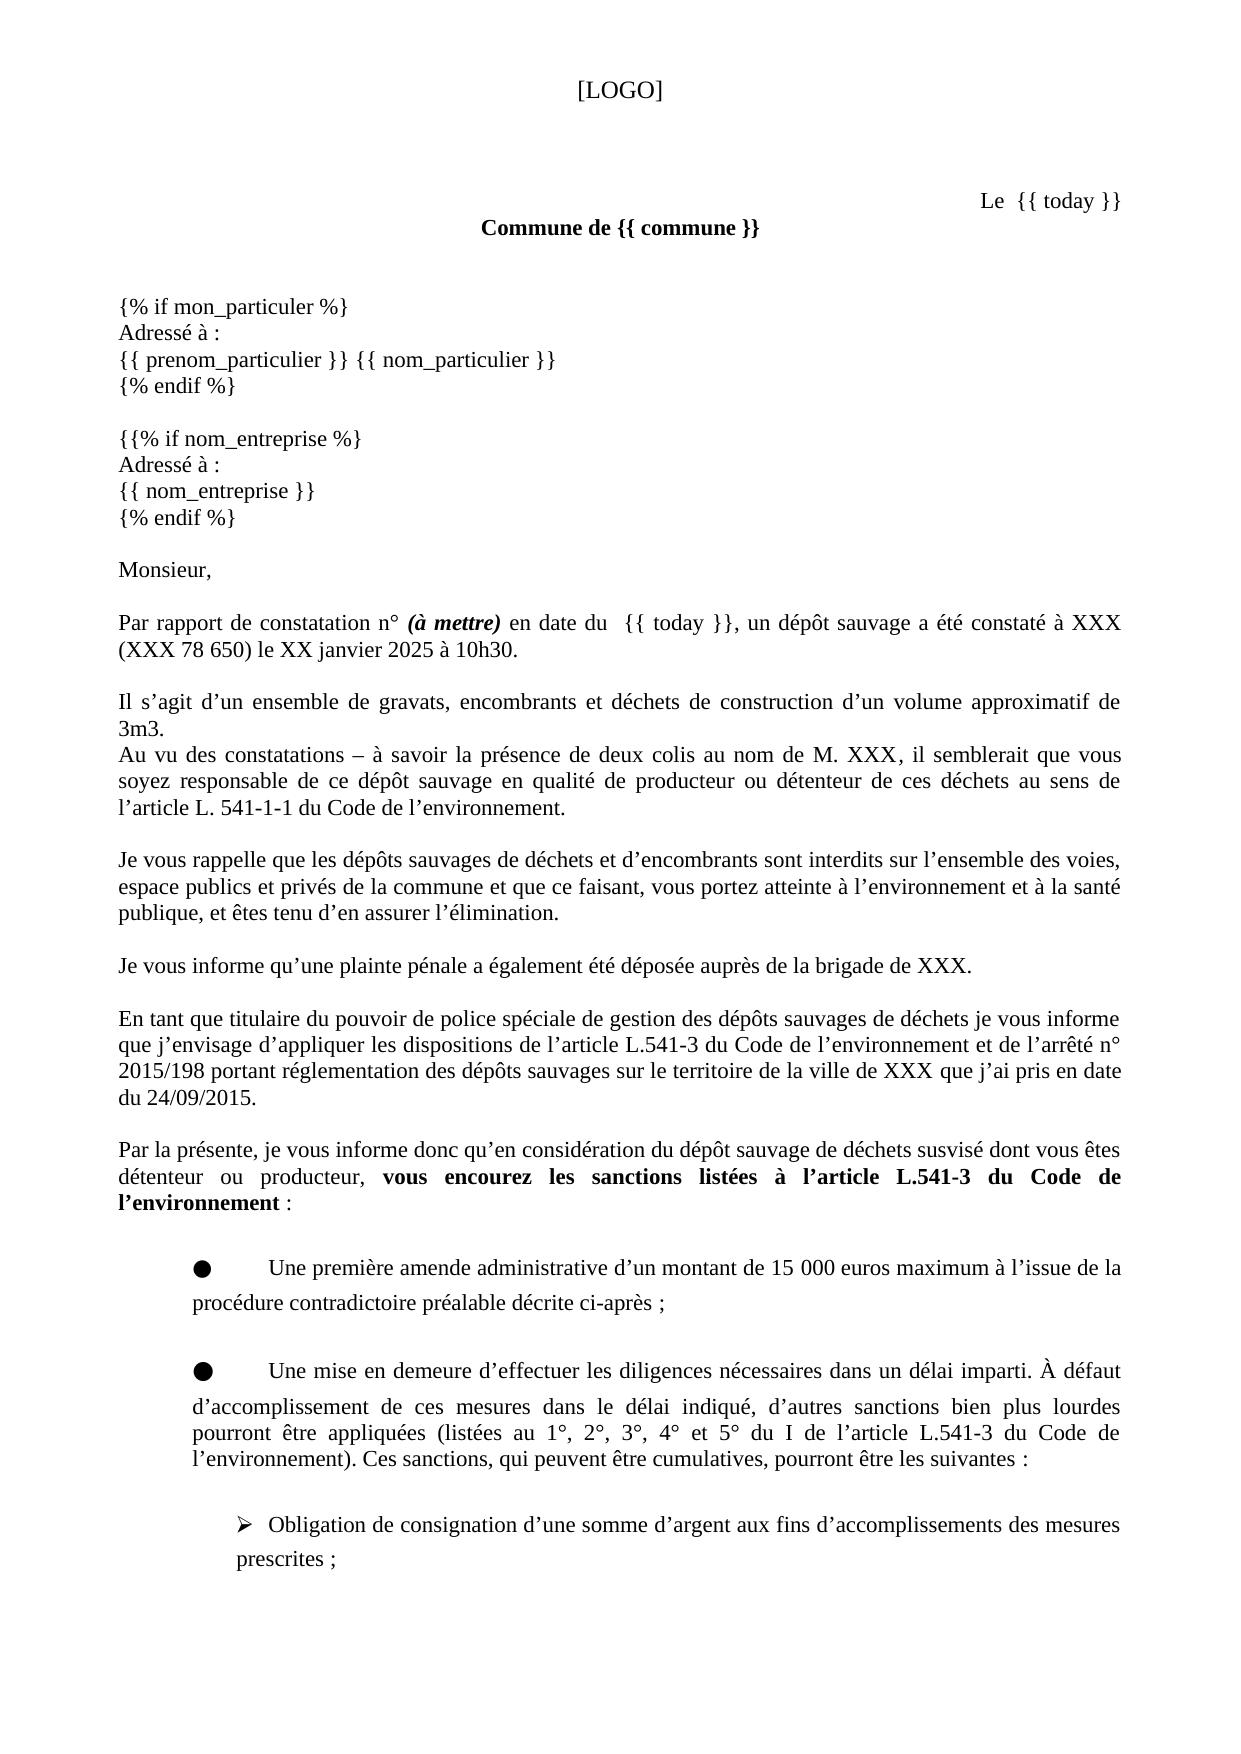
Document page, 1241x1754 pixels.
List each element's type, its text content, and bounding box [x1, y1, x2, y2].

list Une première amende administrative d’un montant de 15 000 euros maximum à l’issue de la procédure contradictoire préalable décrite ci-après ; [192, 1242, 1122, 1315]
text Il s’agit d’un ensemble de gravats, encombrants et déchets de construction d’un volume approximatif de 3m3. [118, 688, 1122, 741]
text Monsieur, [118, 557, 1122, 583]
text {{% if nom_entreprise %} [118, 425, 1122, 451]
text {% if mon_particuler %} [118, 293, 1122, 319]
text {{ nom_entreprise }} [118, 477, 1122, 504]
text Adressé à : [118, 451, 1122, 477]
text Je vous informe qu’une plainte pénale a également été déposée auprès de la brigade de XXX. [118, 952, 1122, 978]
text Par la présente, je vous informe donc qu’en considération du dépôt sauvage de déchets susvisé dont vous êtes détenteur ou producteur, vous encourez les sanctions listées à l’article L.541-3 du Code de l’environnement : [118, 1136, 1122, 1215]
list Une mise en demeure d’effectuer les diligences nécessaires dans un délai imparti. À défaut d’accomplissement de ces mesures dans le délai indiqué, d’autres sanctions bien plus lourdes pourront être appliquées (listées au 1°, 2°, 3°, 4° et 5° du I de l’article L.541-3 du Code de l’environnement). Ces sanctions, qui peuvent être cumulatives, pourront être les suivantes : [192, 1341, 1122, 1472]
text {% endif %} [118, 504, 1122, 530]
text Le {{ today }} [118, 188, 1122, 214]
text {{ prenom_particulier }} {{ nom_particulier }} [118, 346, 1122, 372]
text {% endif %} [118, 372, 1122, 398]
text Je vous rappelle que les dépôts sauvages de déchets et d’encombrants sont interdits sur l’ensemble des voies, espace publics et privés de la commune et que ce faisant, vous portez atteinte à l’environnement et à la santé publique, et êtes tenu d’en assurer l’élimination. [118, 846, 1122, 926]
text Commune de {{ commune }} [118, 214, 1122, 240]
text En tant que titulaire du pouvoir de police spéciale de gestion des dépôts sauvages de déchets je vous informe que j’envisage d’appliquer les dispositions de l’article L.541-3 du Code de l’environnement et de l’arrêté n° 2015/198 portant réglementation des dépôts sauvages sur le territoire de la ville de XXX que j’ai pris en date du 24/09/2015. [118, 1004, 1122, 1110]
text Par rapport de constatation n° (à mettre) en date du {{ today }}, un dépôt sauvage a été constaté à XXX (XXX 78 650) le XX janvier 2025 à 10h30. [118, 609, 1122, 662]
list Obligation de consignation d’une somme d’argent aux fins d’accomplissements des mesures prescrites ; [236, 1498, 1122, 1571]
text Au vu des constatations – à savoir la présence de deux colis au nom de M. XXX, il semblerait que vous soyez responsable de ce dépôt sauvage en qualité de producteur ou détenteur de ces déchets au sens de l’article L. 541-1-1 du Code de l’environnement. [118, 741, 1122, 820]
text Adressé à : [118, 319, 1122, 346]
